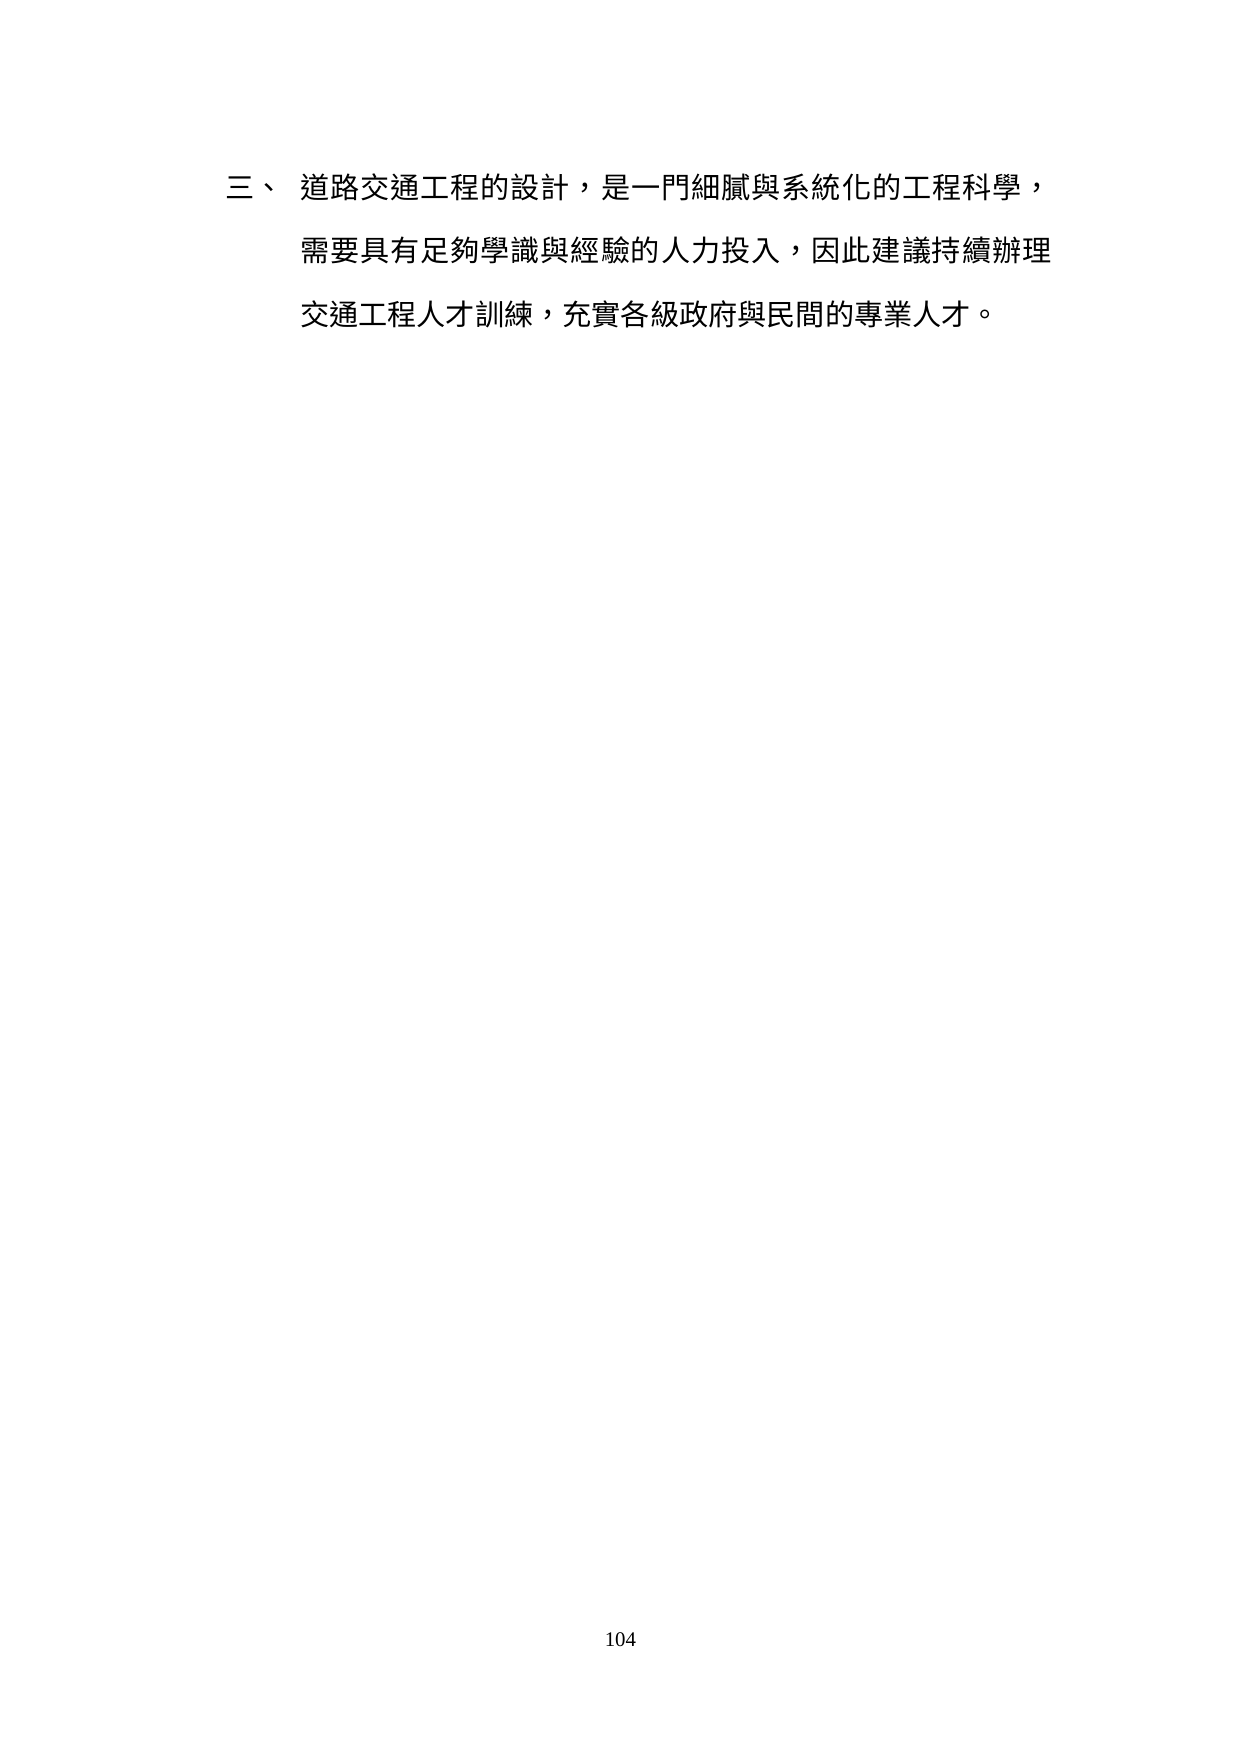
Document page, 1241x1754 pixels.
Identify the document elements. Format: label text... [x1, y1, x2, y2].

list 道路交通工程的設計，是一門細膩與系統化的工程科學，需要具有足夠學識與經驗的人力投入，因此建議持續辦理交通工程人才訓練，充實各級政府與民間的專業人才。 [225, 164, 1053, 334]
